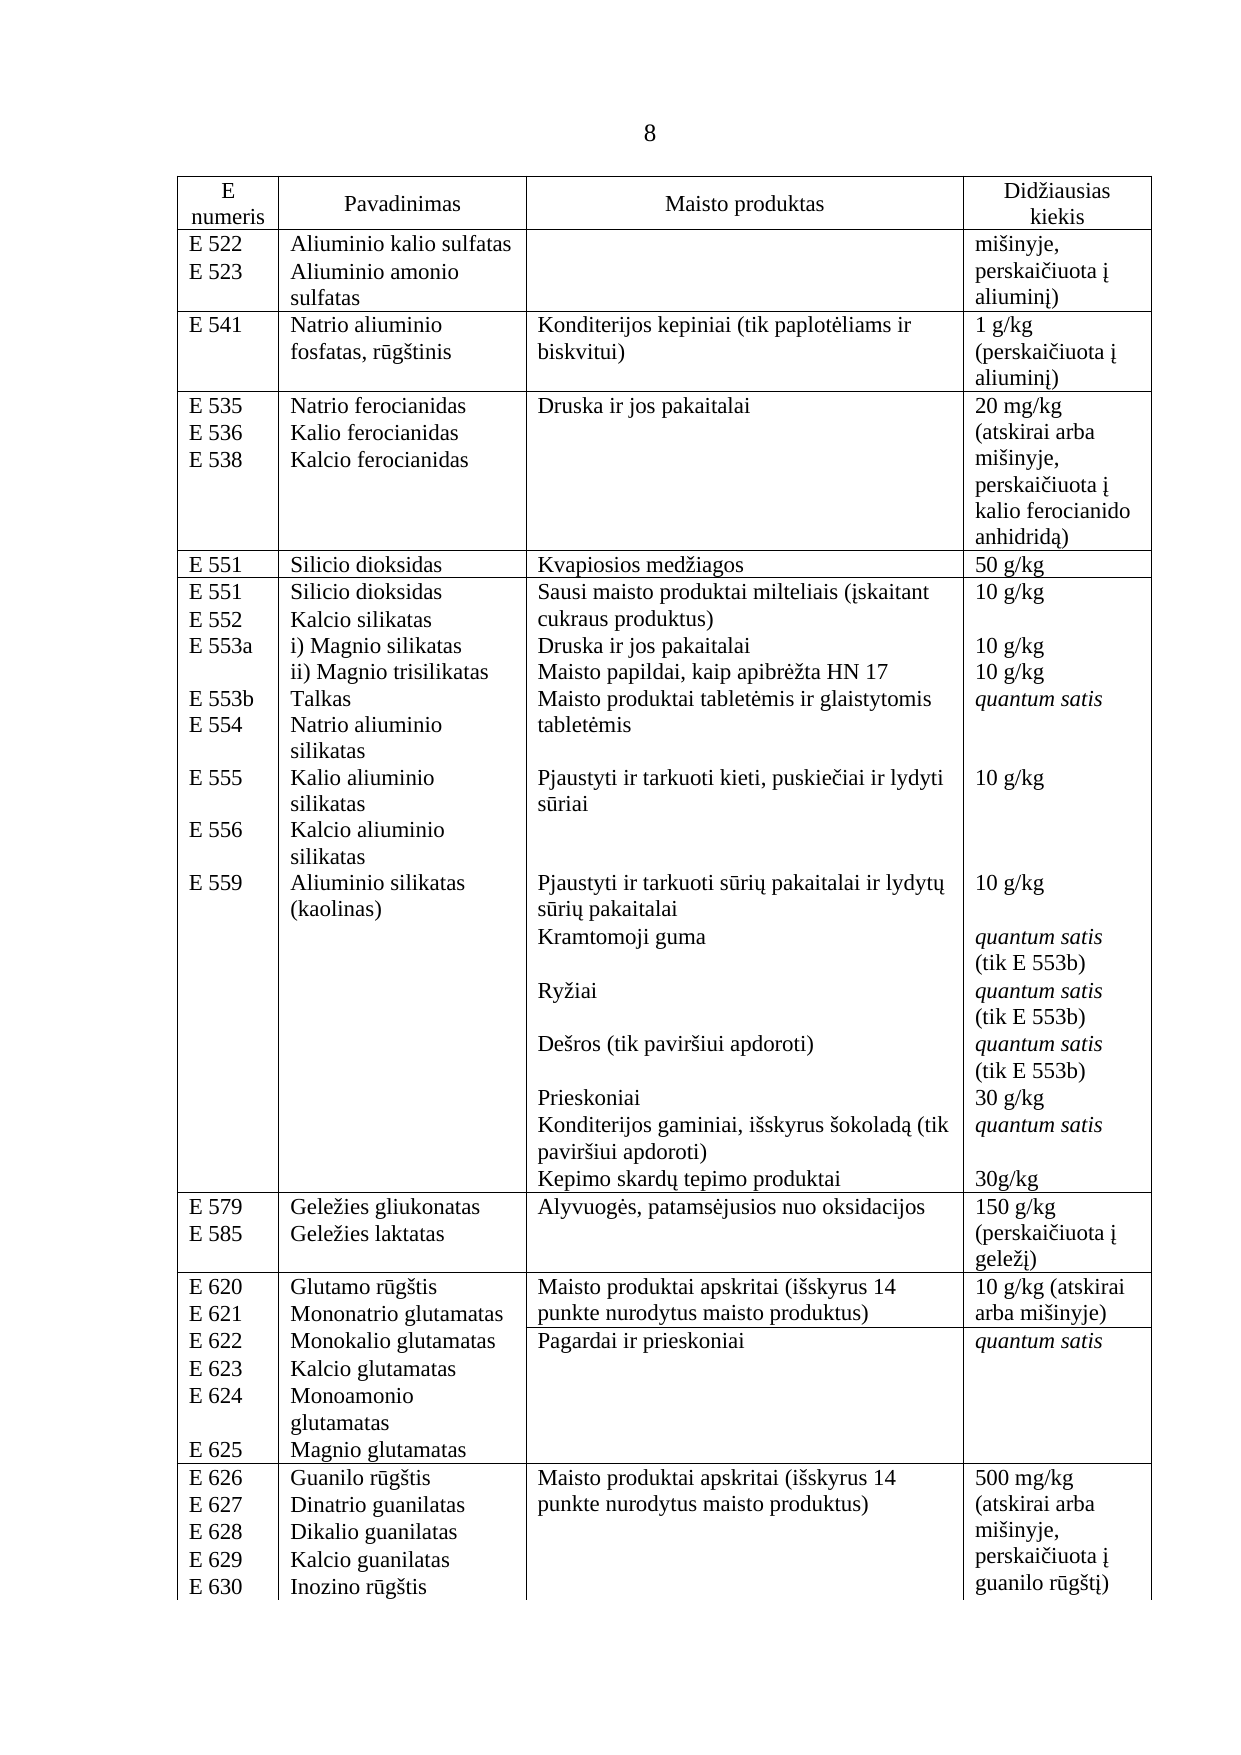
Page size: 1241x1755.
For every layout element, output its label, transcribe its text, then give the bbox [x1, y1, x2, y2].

table_cell Mononatrio glutamatas [279, 1299, 526, 1327]
table_cell Dešros (tik paviršiui apdoroti) [527, 1029, 963, 1083]
table_cell Magnio glutamatas [279, 1435, 526, 1462]
table_cell 30 g/kg [964, 1083, 1151, 1111]
table_cell E 536 [178, 418, 278, 445]
table_cell E 622 [178, 1327, 278, 1354]
table_cell Kalcio guanilatas [279, 1545, 526, 1572]
table_cell E 623 [178, 1354, 278, 1381]
table_cell 150 g/kg (perskaičiuota į geležį) [964, 1193, 1151, 1272]
table_cell Dikalio guanilatas [279, 1517, 526, 1545]
table_cell 50 g/kg [964, 551, 1151, 577]
table_cell E 552 [178, 605, 278, 632]
table_cell Maisto produktai tabletėmis ir glaistytomis tabletėmis [527, 685, 963, 764]
table_cell Ryžiai [527, 976, 963, 1029]
table_cell Kramtomoji guma [527, 922, 963, 976]
table_cell 20 mg/kg (atskirai arba mišinyje, perskaičiuota į kalio ferocianido anhidridą) [964, 392, 1151, 550]
table_cell E 627 [178, 1490, 278, 1517]
table_cell E 555 [178, 764, 278, 816]
table_cell Konditerijos kepiniai (tik paplotėliams ir biskvitui) [527, 312, 963, 391]
table_cell Dinatrio guanilatas [279, 1490, 526, 1517]
table_cell 30g/kg [964, 1164, 1151, 1192]
table_cell Aliuminio amonio sulfatas [279, 257, 526, 311]
table_cell E 585 [178, 1219, 278, 1272]
table_cell E 523 [178, 257, 278, 311]
table_cell Maisto papildai, kaip apibrėžta HN 17 [527, 658, 963, 685]
table_cell Pjaustyti ir tarkuoti sūrių pakaitalai ir lydytų sūrių pakaitalai [527, 869, 963, 922]
table_cell Maisto produktai apskritai (išskyrus 14 punkte nurodytus maisto produktus) [527, 1464, 963, 1599]
table_cell Maisto produktai apskritai (išskyrus 14 punkte nurodytus maisto produktus) [527, 1273, 963, 1327]
table_cell 1 g/kg (perskaičiuota į aliuminį) [964, 312, 1151, 391]
table_cell E 541 [178, 312, 278, 391]
table_cell E 620 [178, 1273, 278, 1299]
table_cell E 535 [178, 392, 278, 418]
table_cell 10 g/kg (atskirai arba mišinyje) [964, 1273, 1151, 1327]
table_cell 10 g/kg [964, 869, 1151, 922]
table_cell Prieskoniai [527, 1083, 963, 1111]
table_cell E 553a [178, 632, 278, 685]
table_cell quantum satis [964, 1328, 1151, 1462]
table_cell Geležies laktatas [279, 1219, 526, 1272]
table_cell Kalcio silikatas [279, 605, 526, 632]
table_cell quantum satis (tik E 553b) [964, 976, 1151, 1029]
table_cell Natrio ferocianidas [279, 392, 526, 418]
table_cell E 551 [178, 578, 278, 604]
table_cell Natrio aliuminio fosfatas, rūgštinis [279, 312, 526, 391]
table_cell Sausi maisto produktai milteliais (įskaitant cukraus produktus) [527, 578, 963, 632]
table_cell Inozino rūgštis [279, 1572, 526, 1599]
table_cell quantum satis (tik E 553b) [964, 922, 1151, 976]
table_cell E 625 [178, 1435, 278, 1462]
table_cell E 629 [178, 1545, 278, 1572]
table_cell Pjaustyti ir tarkuoti kieti, puskiečiai ir lydyti sūriai [527, 764, 963, 869]
table_header Pavadinimas [279, 177, 526, 229]
table_cell 10 g/kg [964, 764, 1151, 869]
table_cell E 559 [178, 869, 278, 1192]
table_cell E 538 [178, 445, 278, 550]
table_cell E 628 [178, 1517, 278, 1545]
table_cell E 579 [178, 1193, 278, 1219]
table_cell Druska ir jos pakaitalai [527, 632, 963, 658]
table_cell mišinyje, perskaičiuota į aliuminį) [964, 230, 1151, 311]
table_cell Kalio ferocianidas [279, 418, 526, 445]
table_cell E 626 [178, 1464, 278, 1490]
table_cell E 621 [178, 1299, 278, 1327]
table_cell 10 g/kg [964, 658, 1151, 685]
table_cell Glutamo rūgštis [279, 1273, 526, 1299]
table_cell E 551 [178, 551, 278, 577]
table_cell Monokalio glutamatas [279, 1327, 526, 1354]
table_header E numeris [178, 177, 278, 229]
table_cell Aliuminio silikatas (kaolinas) [279, 869, 526, 1192]
table_cell 500 mg/kg (atskirai arba mišinyje, perskaičiuota į guanilo rūgštį) [964, 1464, 1151, 1599]
table_cell E 630 [178, 1572, 278, 1599]
table_cell Kvapiosios medžiagos [527, 551, 963, 577]
table_cell Pagardai ir prieskoniai [527, 1328, 963, 1462]
table_cell 10 g/kg [964, 578, 1151, 632]
table_cell Guanilo rūgštis [279, 1464, 526, 1490]
table_cell E 522 [178, 230, 278, 257]
table_header Maisto produktas [527, 177, 963, 229]
table_cell 10 g/kg [964, 632, 1151, 658]
table_cell Talkas [279, 685, 526, 711]
table_cell Druska ir jos pakaitalai [527, 392, 963, 550]
table_cell Aliuminio kalio sulfatas [279, 230, 526, 257]
table_cell Kepimo skardų tepimo produktai [527, 1164, 963, 1192]
table_cell Silicio dioksidas [279, 551, 526, 577]
table_cell E 554 [178, 711, 278, 764]
table_cell E 624 [178, 1381, 278, 1435]
table_cell Geležies gliukonatas [279, 1193, 526, 1219]
table_cell Kalcio aliuminio silikatas [279, 816, 526, 869]
table_cell i) Magnio silikatas ii) Magnio trisilikatas [279, 632, 526, 685]
table_cell Monoamonio glutamatas [279, 1381, 526, 1435]
table_cell quantum satis (tik E 553b) [964, 1029, 1151, 1083]
table_header Didžiausias kiekis [964, 177, 1151, 229]
table_cell quantum satis [964, 685, 1151, 764]
table_cell Kalio aliuminio silikatas [279, 764, 526, 816]
table_cell Kalcio ferocianidas [279, 445, 526, 550]
table_cell Kalcio glutamatas [279, 1354, 526, 1381]
table_cell Natrio aliuminio silikatas [279, 711, 526, 764]
table_cell Alyvuogės, patamsėjusios nuo oksidacijos [527, 1193, 963, 1272]
table_cell Silicio dioksidas [279, 578, 526, 604]
table_cell quantum satis [964, 1111, 1151, 1164]
table_cell E 553b [178, 685, 278, 711]
table_cell E 556 [178, 816, 278, 869]
table_cell Konditerijos gaminiai, išskyrus šokoladą (tik paviršiui apdoroti) [527, 1111, 963, 1164]
table_cell [527, 230, 963, 311]
